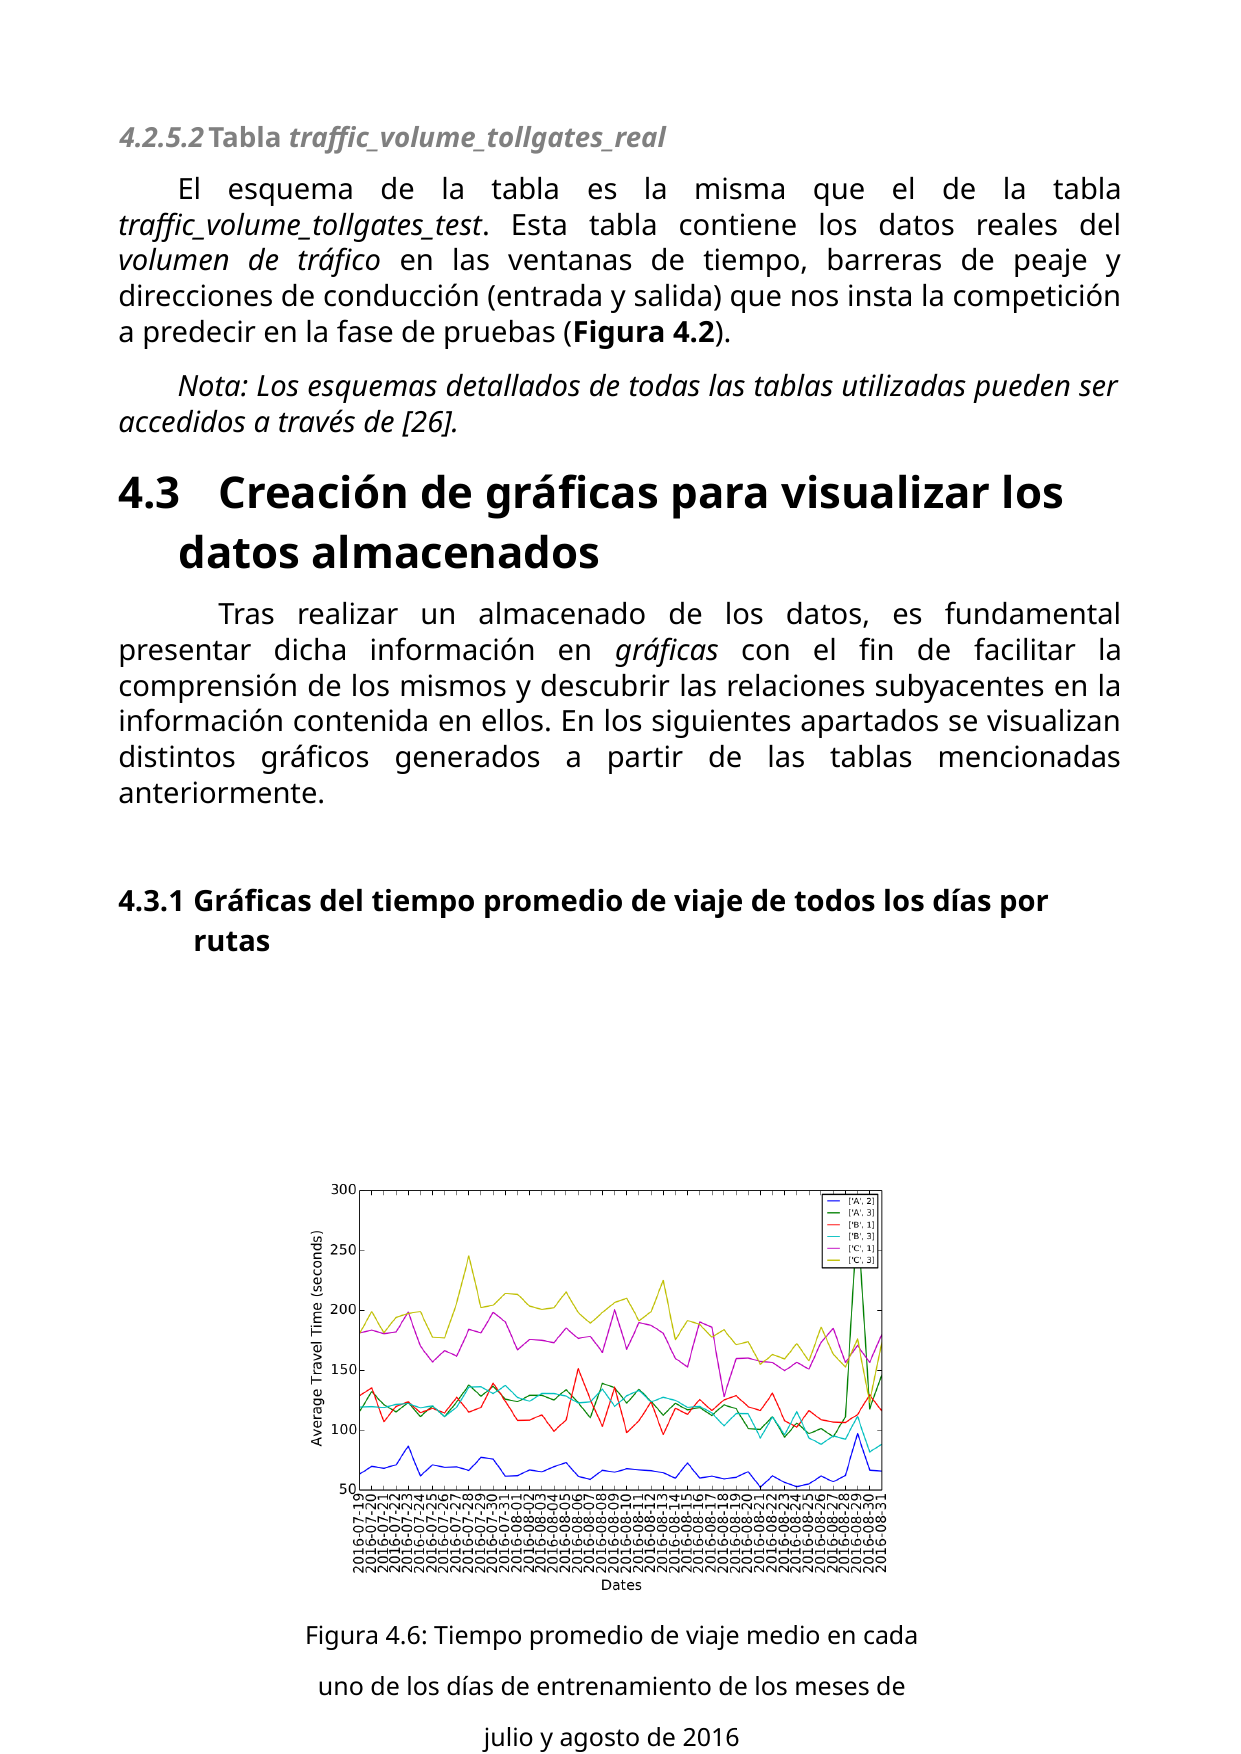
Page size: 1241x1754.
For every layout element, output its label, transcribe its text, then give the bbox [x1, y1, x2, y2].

picture [288, 1160, 915, 1601]
text El esquema de la tabla es la misma que el de la tabla traffic_volume_tollgates_test. Esta tabla contiene los datos reales del volumen de tráfico en las ventanas de tiempo, barreras de peaje y direcciones de conducción (entrada y salida) que nos insta la competición a predecir en la fase de pruebas (Figura 4.2). [118, 168, 1122, 351]
text Figura 4.6: Tiempo promedio de viaje medio en cada uno de los días de entrenamiento de los meses de julio y agosto de 2016 [298, 1151, 925, 1754]
subtitle Creación de gráficas para visualizar los datos almacenados [118, 462, 1122, 581]
subtitle Tabla traffic_volume_tollgates_real [119, 118, 1122, 156]
text Nota: Los esquemas detallados de todas las tablas utilizadas pueden ser accedidos a través de [26]. [118, 365, 1122, 441]
subtitle Gráficas del tiempo promedio de viaje de todos los días por rutas [118, 881, 1122, 960]
text Tras realizar un almacenado de los datos, es fundamental presentar dicha información en gráficas con el fin de facilitar la comprensión de los mismos y descubrir las relaciones subyacentes en la información contenida en ellos. En los siguientes apartados se visualizan distintos gráficos generados a partir de las tablas mencionadas anteriormente. [118, 593, 1122, 812]
